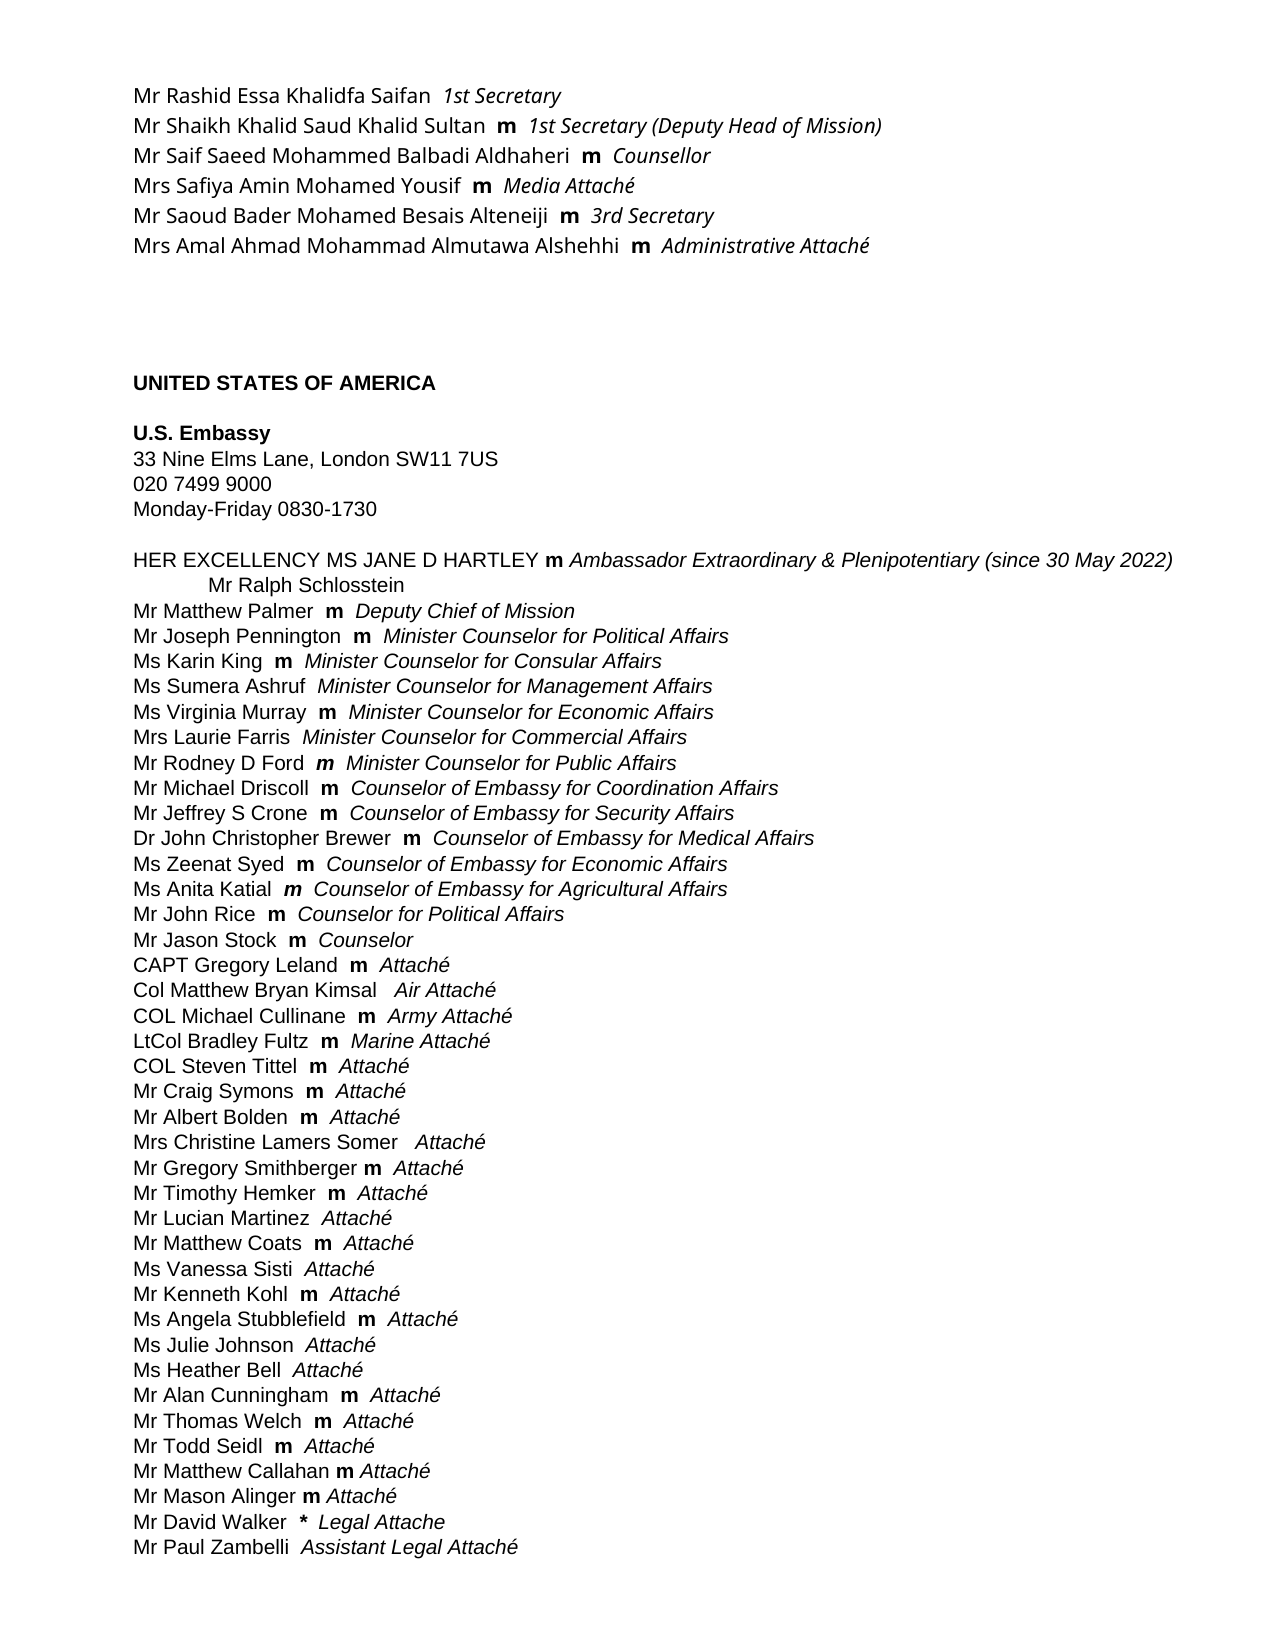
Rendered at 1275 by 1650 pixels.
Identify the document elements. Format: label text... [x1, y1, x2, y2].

text Mr Saoud Bader Mohamed Besais Alteneiji m 3rd Secretary [133, 201, 1181, 230]
text Mr Gregory Smithberger m Attaché [133, 1155, 1181, 1179]
text Mr David Walker * Legal Attache [133, 1510, 1181, 1534]
text Mr Saif Saeed Mohammed Balbadi Aldhaheri m Counsellor [133, 141, 1181, 169]
text Ms Anita Katial m Counselor of Embassy for Agricultural Affairs [133, 877, 1181, 901]
text Mr Ralph Schlosstein [133, 573, 1181, 597]
text Mrs Safiya Amin Mohamed Yousif m Media Attaché [133, 171, 1181, 200]
text Mr Timothy Hemker m Attaché [133, 1181, 1181, 1204]
text Mr Rashid Essa Khalidfa Saifan 1st Secretary [133, 81, 1181, 109]
text LtCol Bradley Fultz m Marine Attaché [133, 1029, 1181, 1053]
text Mr Thomas Welch m Attaché [133, 1408, 1181, 1432]
text Mr Matthew Callahan m Attaché [133, 1459, 1181, 1483]
text Mr Rodney D Ford m Minister Counselor for Public Affairs [133, 750, 1181, 774]
text Mr Shaikh Khalid Saud Khalid Sultan m 1st Secretary (Deputy Head of Mission) [133, 111, 1181, 139]
text Mr Matthew Coats m Attaché [133, 1231, 1181, 1255]
text Ms Karin King m Minister Counselor for Consular Affairs [133, 649, 1181, 673]
text Mr Kenneth Kohl m Attaché [133, 1282, 1181, 1306]
text CAPT Gregory Leland m Attaché [133, 953, 1181, 977]
text Ms Angela Stubblefield m Attaché [133, 1307, 1181, 1331]
text Ms Vanessa Sisti Attaché [133, 1257, 1181, 1281]
text Mr Todd Seidl m Attaché [133, 1434, 1181, 1458]
text Mr Craig Symons m Attaché [133, 1079, 1181, 1103]
text Ms Zeenat Syed m Counselor of Embassy for Economic Affairs [133, 852, 1181, 876]
text 020 7499 9000 [133, 472, 1181, 496]
text HER EXCELLENCY MS JANE D HARTLEY m Ambassador Extraordinary & Plenipotentiary (since 30 May 2022) [133, 548, 1181, 572]
text COL Steven Tittel m Attaché [133, 1054, 1181, 1078]
text UNITED STATES OF AMERICA [133, 371, 1181, 394]
text Mr John Rice m Counselor for Political Affairs [133, 902, 1181, 926]
text Mr Alan Cunningham m Attaché [133, 1383, 1181, 1407]
text Mr Jason Stock m Counselor [133, 927, 1181, 951]
text Ms Julie Johnson Attaché [133, 1332, 1181, 1356]
text Mr Joseph Pennington m Minister Counselor for Political Affairs [133, 624, 1181, 648]
text Monday-Friday 0830-1730 [133, 497, 1181, 521]
text Mr Michael Driscoll m Counselor of Embassy for Coordination Affairs [133, 776, 1181, 799]
text COL Michael Cullinane m Army Attaché [133, 1003, 1181, 1027]
text Mrs Christine Lamers Somer Attaché [133, 1130, 1181, 1154]
text Mr Mason Alinger m Attaché [133, 1484, 1181, 1508]
text Mr Matthew Palmer m Deputy Chief of Mission [133, 598, 1181, 622]
text Col Matthew Bryan Kimsal Air Attaché [133, 978, 1181, 1002]
text U.S. Embassy [133, 421, 1181, 445]
text Ms Virginia Murray m Minister Counselor for Economic Affairs [133, 700, 1181, 724]
text 33 Nine Elms Lane, London SW11 7US [133, 447, 1181, 471]
text Ms Heather Bell Attaché [133, 1358, 1181, 1382]
text Dr John Christopher Brewer m Counselor of Embassy for Medical Affairs [133, 826, 1181, 850]
text Ms Sumera Ashruf Minister Counselor for Management Affairs [133, 674, 1181, 698]
text Mr Paul Zambelli Assistant Legal Attaché [133, 1535, 1181, 1559]
text Mr Lucian Martinez Attaché [133, 1206, 1181, 1230]
text Mr Albert Bolden m Attaché [133, 1105, 1181, 1129]
text Mr Jeffrey S Crone m Counselor of Embassy for Security Affairs [133, 801, 1181, 825]
text Mrs Amal Ahmad Mohammad Almutawa Alshehhi m Administrative Attaché [133, 231, 1181, 260]
text Mrs Laurie Farris Minister Counselor for Commercial Affairs [133, 725, 1181, 749]
